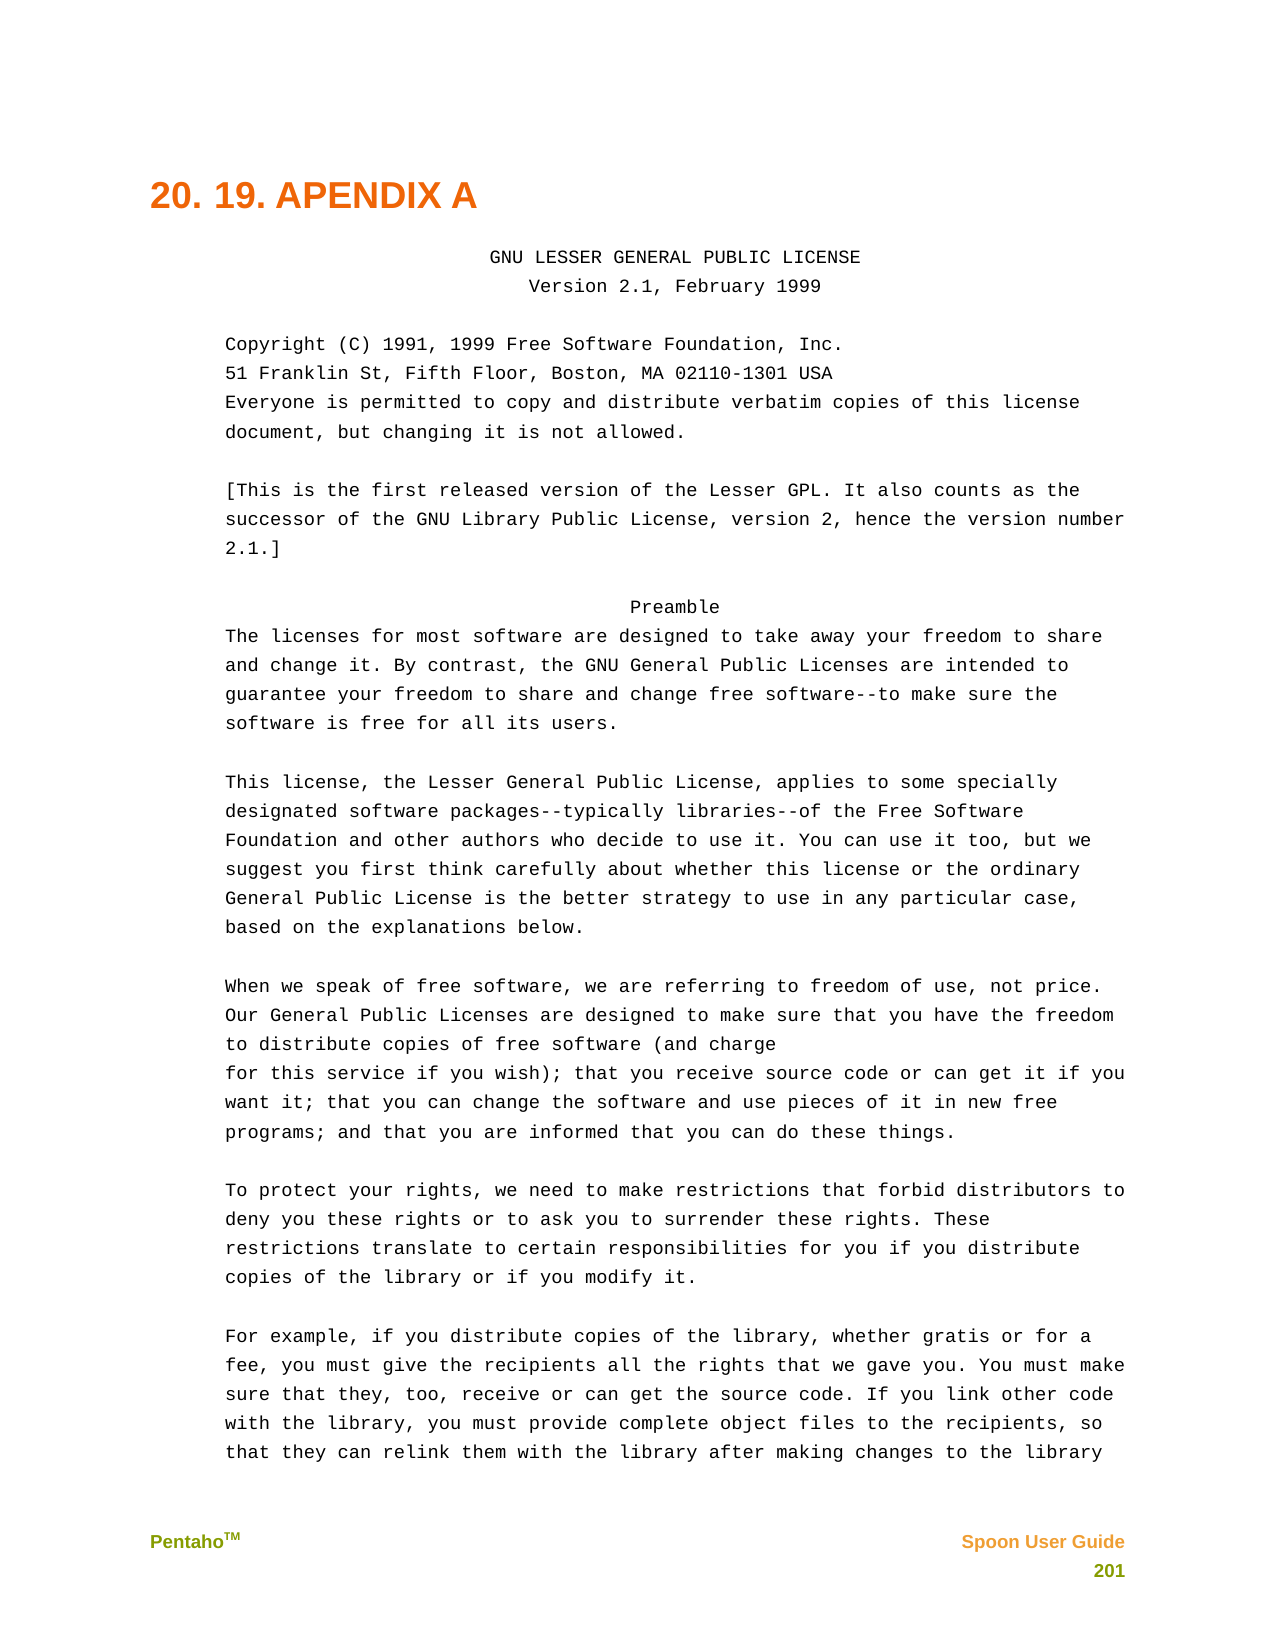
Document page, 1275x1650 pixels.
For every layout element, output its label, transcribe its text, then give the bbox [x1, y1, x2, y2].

text GNU LESSER GENERAL PUBLIC LICENSE [225, 240, 1125, 269]
text When we speak of free software, we are referring to freedom of use, not price. Our General Public Licenses are designed to make sure that you have the freedom to distribute copies of free software (and charge [225, 969, 1125, 1056]
text for this service if you wish); that you receive source code or can get it if you want it; that you can change the software and use pieces of it in new free programs; and that you are informed that you can do these things. [225, 1056, 1125, 1144]
text 51 Franklin St, Fifth Floor, Boston, MA 02110-1301 USA [225, 356, 1125, 386]
text Copyright (C) 1991, 1999 Free Software Foundation, Inc. [225, 327, 1125, 356]
text Preamble [225, 590, 1125, 619]
subtitle 19. APENDIX A [150, 181, 1125, 216]
text This license, the Lesser General Public License, applies to some specially designated software packages--typically libraries--of the Free Software Foundation and other authors who decide to use it. You can use it too, but we suggest you first think carefully about whether this license or the ordinary General Public License is the better strategy to use in any particular case, based on the explanations below. [225, 765, 1125, 940]
text Everyone is permitted to copy and distribute verbatim copies of this license document, but changing it is not allowed. [225, 386, 1125, 444]
text [This is the first released version of the Lesser GPL. It also counts as the successor of the GNU Library Public License, version 2, hence the version number 2.1.] [225, 473, 1125, 561]
text Version 2.1, February 1999 [225, 269, 1125, 298]
text For example, if you distribute copies of the library, whether gratis or for a fee, you must give the recipients all the rights that we gave you. You must make sure that they, too, receive or can get the source code. If you link other code with the library, you must provide complete object files to the recipients, so that they can relink them with the library after making changes to the library [225, 1319, 1125, 1465]
text To protect your rights, we need to make restrictions that forbid distributors to deny you these rights or to ask you to surrender these rights. These restrictions translate to certain responsibilities for you if you distribute copies of the library or if you modify it. [225, 1173, 1125, 1290]
text The licenses for most software are designed to take away your freedom to share and change it. By contrast, the GNU General Public Licenses are intended to guarantee your freedom to share and change free software--to make sure the software is free for all its users. [225, 619, 1125, 736]
